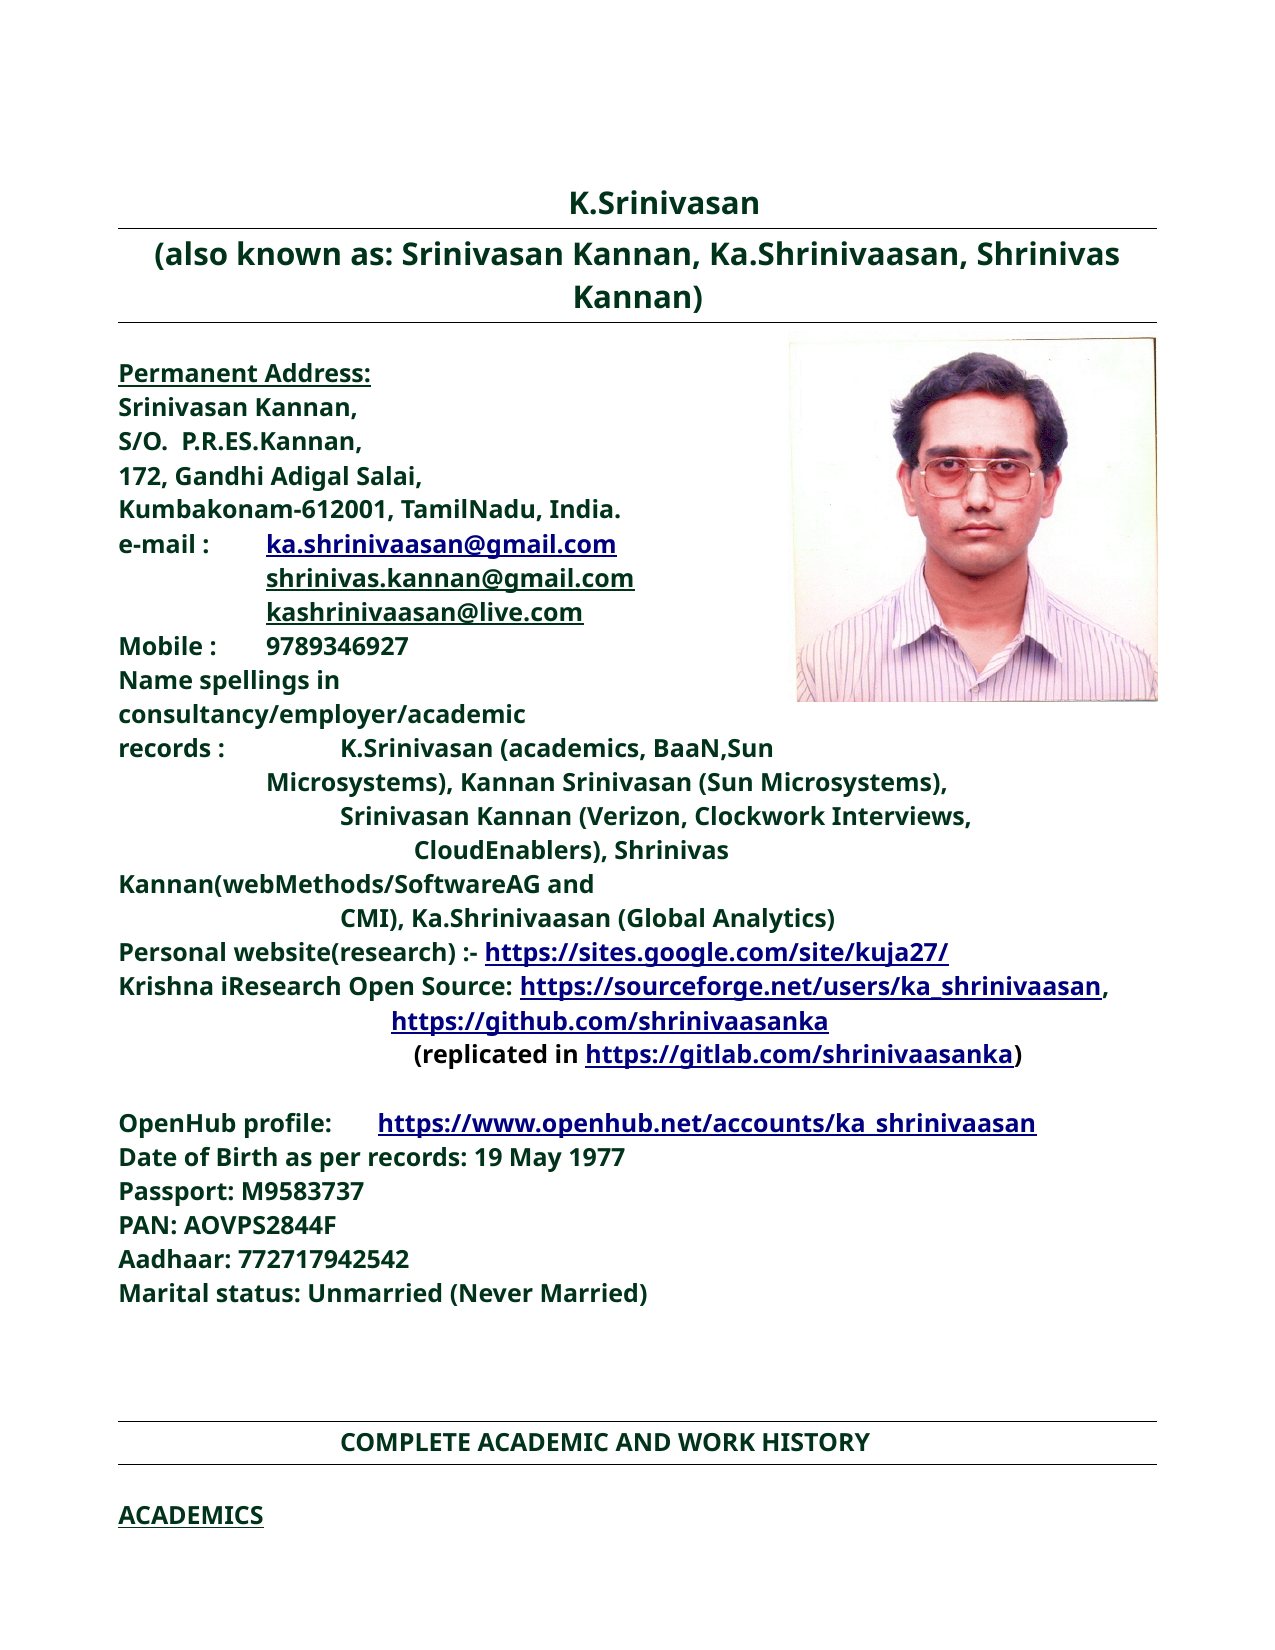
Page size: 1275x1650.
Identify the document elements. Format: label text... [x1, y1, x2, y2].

text shrinivas.kannan@gmail.com [118, 560, 787, 594]
text kashrinivaasan@live.com [118, 594, 787, 628]
text Microsystems), Kannan Srinivasan (Sun Microsystems), [118, 765, 1157, 799]
text COMPLETE ACADEMIC AND WORK HISTORY [118, 1422, 1157, 1464]
text https://github.com/shrinivaasanka (replicated in https://gitlab.com/shrinivaasanka) [118, 1003, 1157, 1071]
text Date of Birth as per records: 19 May 1977 [118, 1139, 1157, 1173]
text Name spellings in [118, 662, 787, 697]
text records : K.Srinivasan (academics, BaaN,Sun [118, 731, 1157, 765]
text e-mail : ka.shrinivaasan@gmail.com [118, 526, 787, 560]
text (also known as: Srinivasan Kannan, Ka.Shrinivaasan, Shrinivas Kannan) [118, 229, 1157, 322]
text 172, Gandhi Adigal Salai, [118, 458, 787, 492]
text Permanent Address: [118, 356, 787, 390]
text ACADEMICS [118, 1498, 1157, 1532]
text S/O. P.R.ES.Kannan, [118, 424, 787, 458]
picture [787, 331, 1158, 702]
text CMI), Ka.Shrinivaasan (Global Analytics) [118, 901, 1157, 935]
text Srinivasan Kannan (Verizon, Clockwork Interviews, CloudEnablers), Shrinivas Kannan(webMethods/SoftwareAG and [118, 799, 1157, 901]
text K.Srinivasan [118, 176, 1157, 228]
text Aadhaar: 772717942542 [118, 1242, 1157, 1276]
text PAN: AOVPS2844F [118, 1207, 1157, 1242]
text Personal website(research) :- https://sites.google.com/site/kuja27/ [118, 935, 1157, 969]
text Krishna iResearch Open Source: https://sourceforge.net/users/ka_shrinivaasan, [118, 969, 1157, 1003]
text consultancy/employer/academic [118, 697, 1157, 731]
text Marital status: Unmarried (Never Married) [118, 1276, 1157, 1310]
text OpenHub profile: https://www.openhub.net/accounts/ka_shrinivaasan [118, 1105, 1157, 1139]
text Mobile : 9789346927 [118, 628, 787, 662]
text Passport: M9583737 [118, 1173, 1157, 1207]
text Srinivasan Kannan, [118, 390, 787, 424]
text Kumbakonam-612001, TamilNadu, India. [118, 492, 787, 526]
